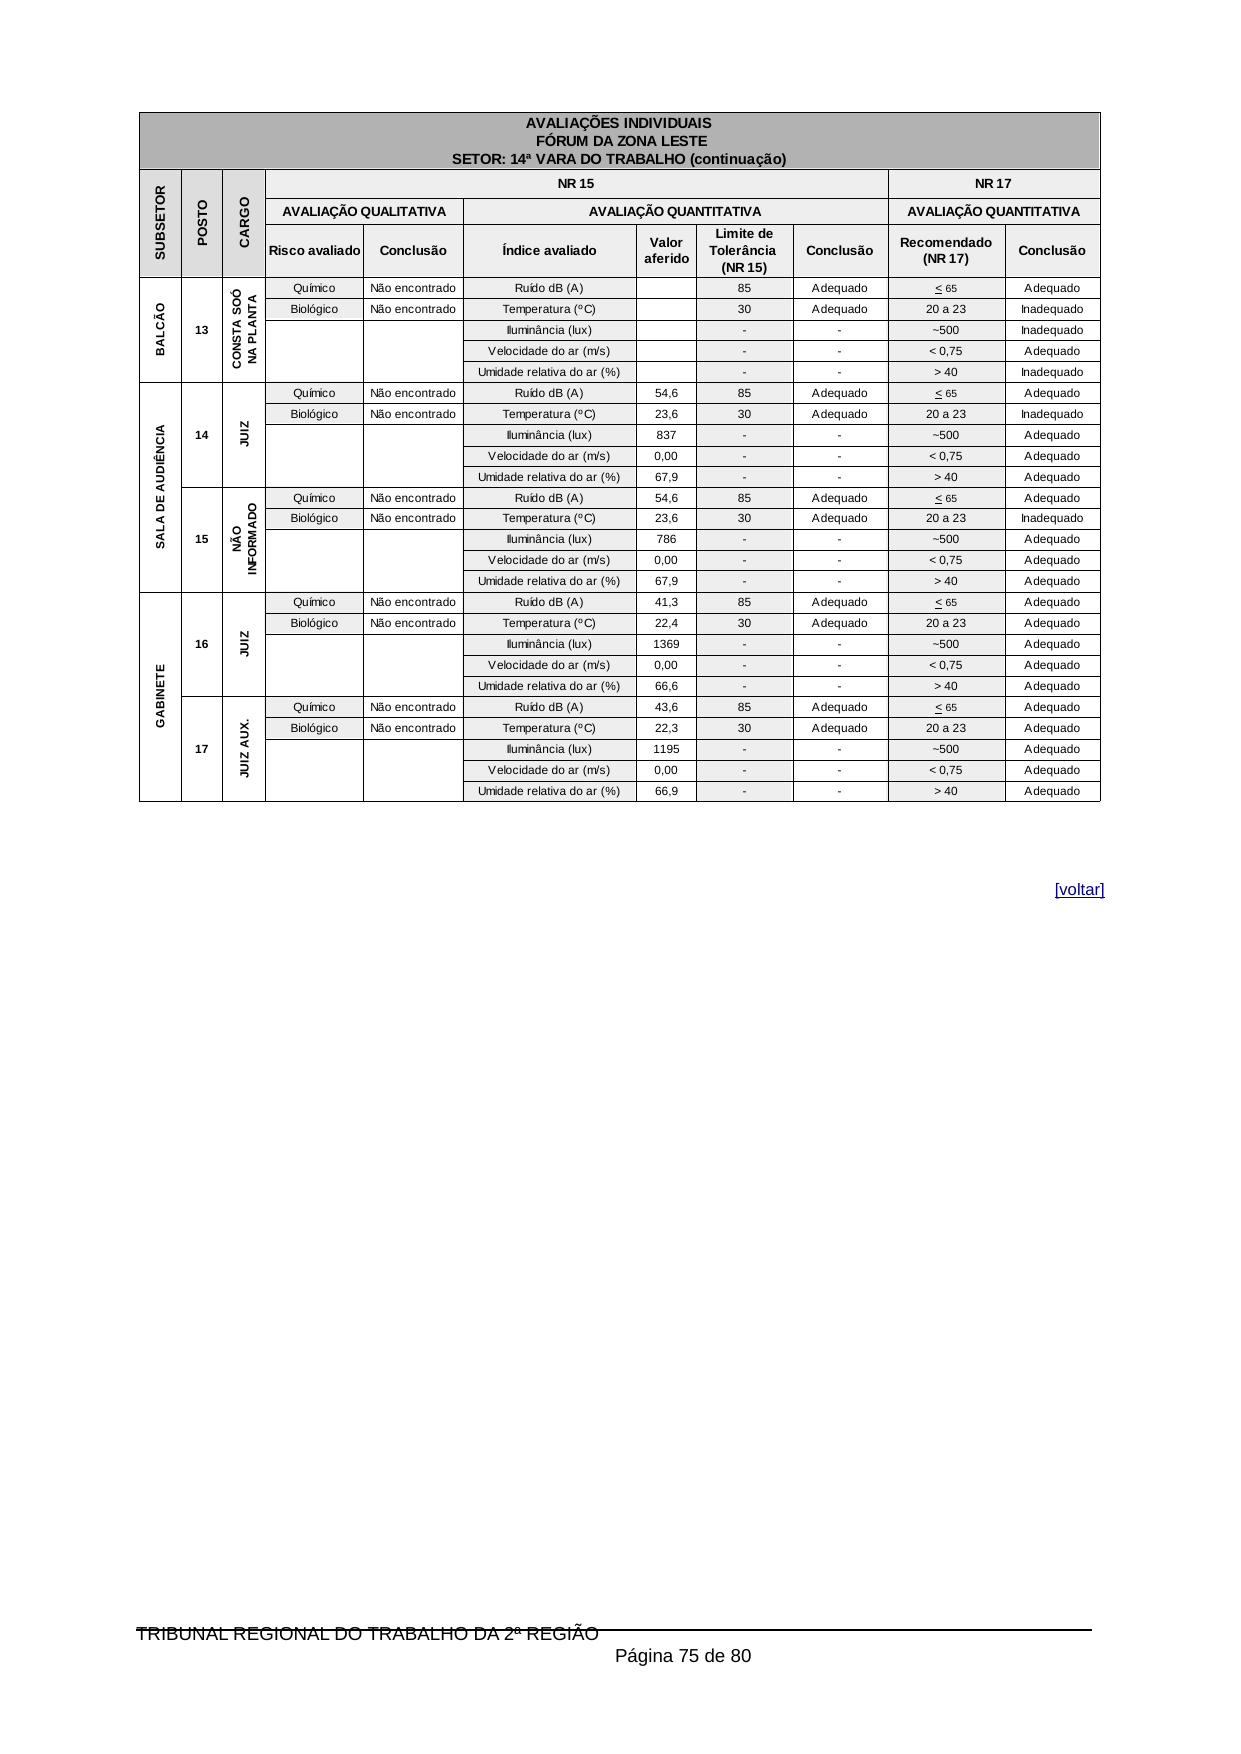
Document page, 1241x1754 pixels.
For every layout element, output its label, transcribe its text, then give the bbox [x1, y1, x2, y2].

text [voltar] [136, 880, 1104, 899]
